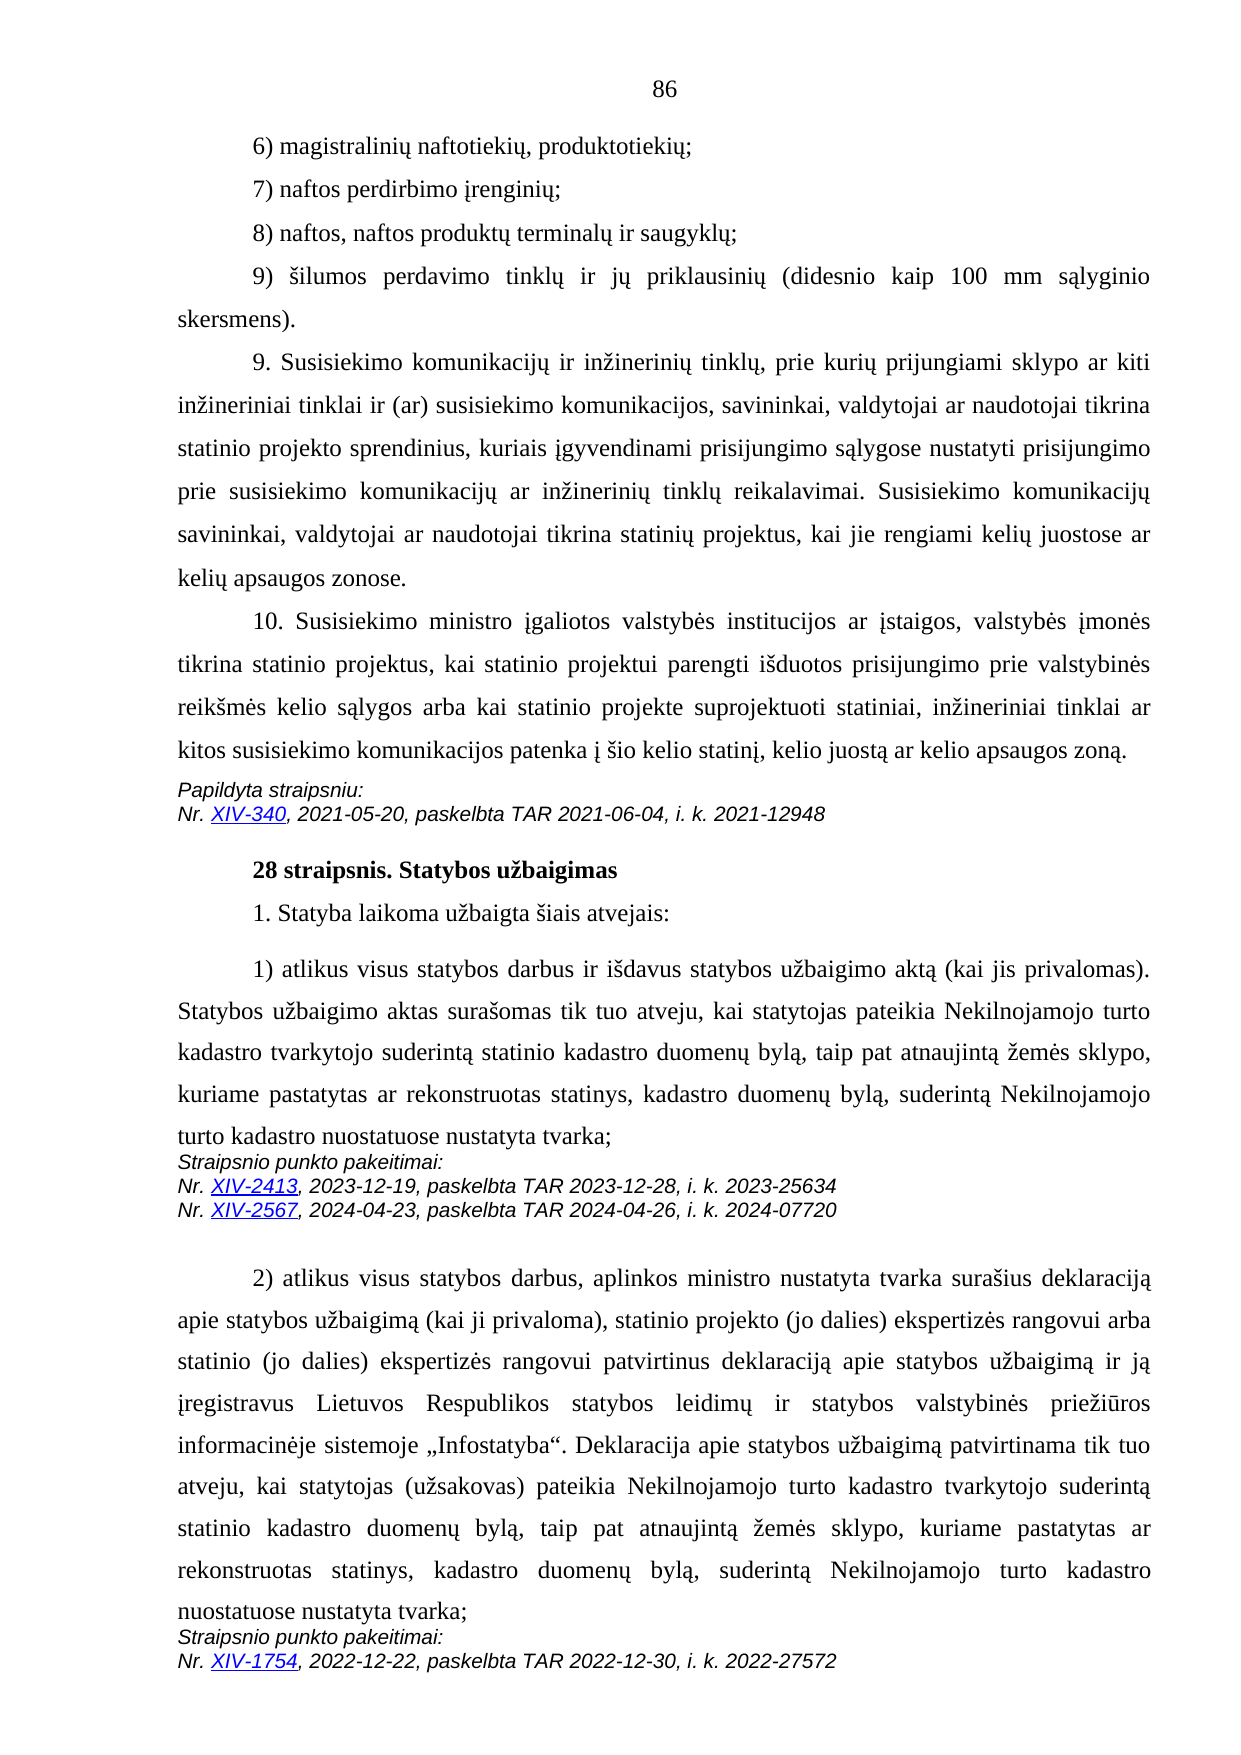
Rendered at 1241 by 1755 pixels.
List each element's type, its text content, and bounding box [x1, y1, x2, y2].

text 28 straipsnis. Statybos užbaigimas [177, 855, 1152, 884]
text Straipsnio punkto pakeitimai: [177, 1149, 1152, 1173]
text 7) naftos perdirbimo įrenginių; [177, 174, 1152, 203]
text 9) šilumos perdavimo tinklų ir jų priklausinių (didesnio kaip 100 mm sąlyginio skersmens). [177, 261, 1152, 333]
text 1) atlikus visus statybos darbus ir išdavus statybos užbaigimo aktą (kai jis privalomas). Statybos užbaigimo aktas surašomas tik tuo atveju, kai statytojas pateikia Nekilnojamojo turto kadastro tvarkytojo suderintą statinio kadastro duomenų bylą, taip pat atnaujintą žemės sklypo, kuriame pastatytas ar rekonstruotas statinys, kadastro duomenų bylą, suderintą Nekilnojamojo turto kadastro nuostatuose nustatyta tvarka; [177, 941, 1152, 1149]
text 1. Statyba laikoma užbaigta šiais atvejais: [177, 898, 1152, 927]
text Straipsnio punkto pakeitimai: [177, 1625, 1152, 1649]
text Nr. XIV-340, 2021-05-20, paskelbta TAR 2021-06-04, i. k. 2021-12948 [177, 802, 1152, 826]
text Nr. XIV-2413, 2023-12-19, paskelbta TAR 2023-12-28, i. k. 2023-25634 [177, 1173, 1152, 1197]
text 10. Susisiekimo ministro įgaliotos valstybės institucijos ar įstaigos, valstybės įmonės tikrina statinio projektus, kai statinio projektui parengti išduotos prisijungimo prie valstybinės reikšmės kelio sąlygos arba kai statinio projekte suprojektuoti statiniai, inžineriniai tinklai ar kitos susisiekimo komunikacijos patenka į šio kelio statinį, kelio juostą ar kelio apsaugos zoną. [177, 606, 1152, 764]
text 2) atlikus visus statybos darbus, aplinkos ministro nustatyta tvarka surašius deklaraciją apie statybos užbaigimą (kai ji privaloma), statinio projekto (jo dalies) ekspertizės rangovui arba statinio (jo dalies) ekspertizės rangovui patvirtinus deklaraciją apie statybos užbaigimą ir ją įregistravus Lietuvos Respublikos statybos leidimų ir statybos valstybinės priežiūros informacinėje sistemoje „Infostatyba“. Deklaracija apie statybos užbaigimą patvirtinama tik tuo atveju, kai statytojas (užsakovas) pateikia Nekilnojamojo turto kadastro tvarkytojo suderintą statinio kadastro duomenų bylą, taip pat atnaujintą žemės sklypo, kuriame pastatytas ar rekonstruotas statinys, kadastro duomenų bylą, suderintą Nekilnojamojo turto kadastro nuostatuose nustatyta tvarka; [177, 1250, 1152, 1625]
text Papildyta straipsniu: [177, 778, 1152, 802]
text Nr. XIV-1754, 2022-12-22, paskelbta TAR 2022-12-30, i. k. 2022-27572 [177, 1649, 1152, 1673]
text Nr. XIV-2567, 2024-04-23, paskelbta TAR 2024-04-26, i. k. 2024-07720 [177, 1197, 1152, 1221]
text 8) naftos, naftos produktų terminalų ir saugyklų; [177, 218, 1152, 246]
text 9. Susisiekimo komunikacijų ir inžinerinių tinklų, prie kurių prijungiami sklypo ar kiti inžineriniai tinklai ir (ar) susisiekimo komunikacijos, savininkai, valdytojai ar naudotojai tikrina statinio projekto sprendinius, kuriais įgyvendinami prisijungimo sąlygose nustatyti prisijungimo prie susisiekimo komunikacijų ar inžinerinių tinklų reikalavimai. Susisiekimo komunikacijų savininkai, valdytojai ar naudotojai tikrina statinių projektus, kai jie rengiami kelių juostose ar kelių apsaugos zonose. [177, 347, 1152, 591]
text 6) magistralinių naftotiekių, produktotiekių; [177, 131, 1152, 160]
